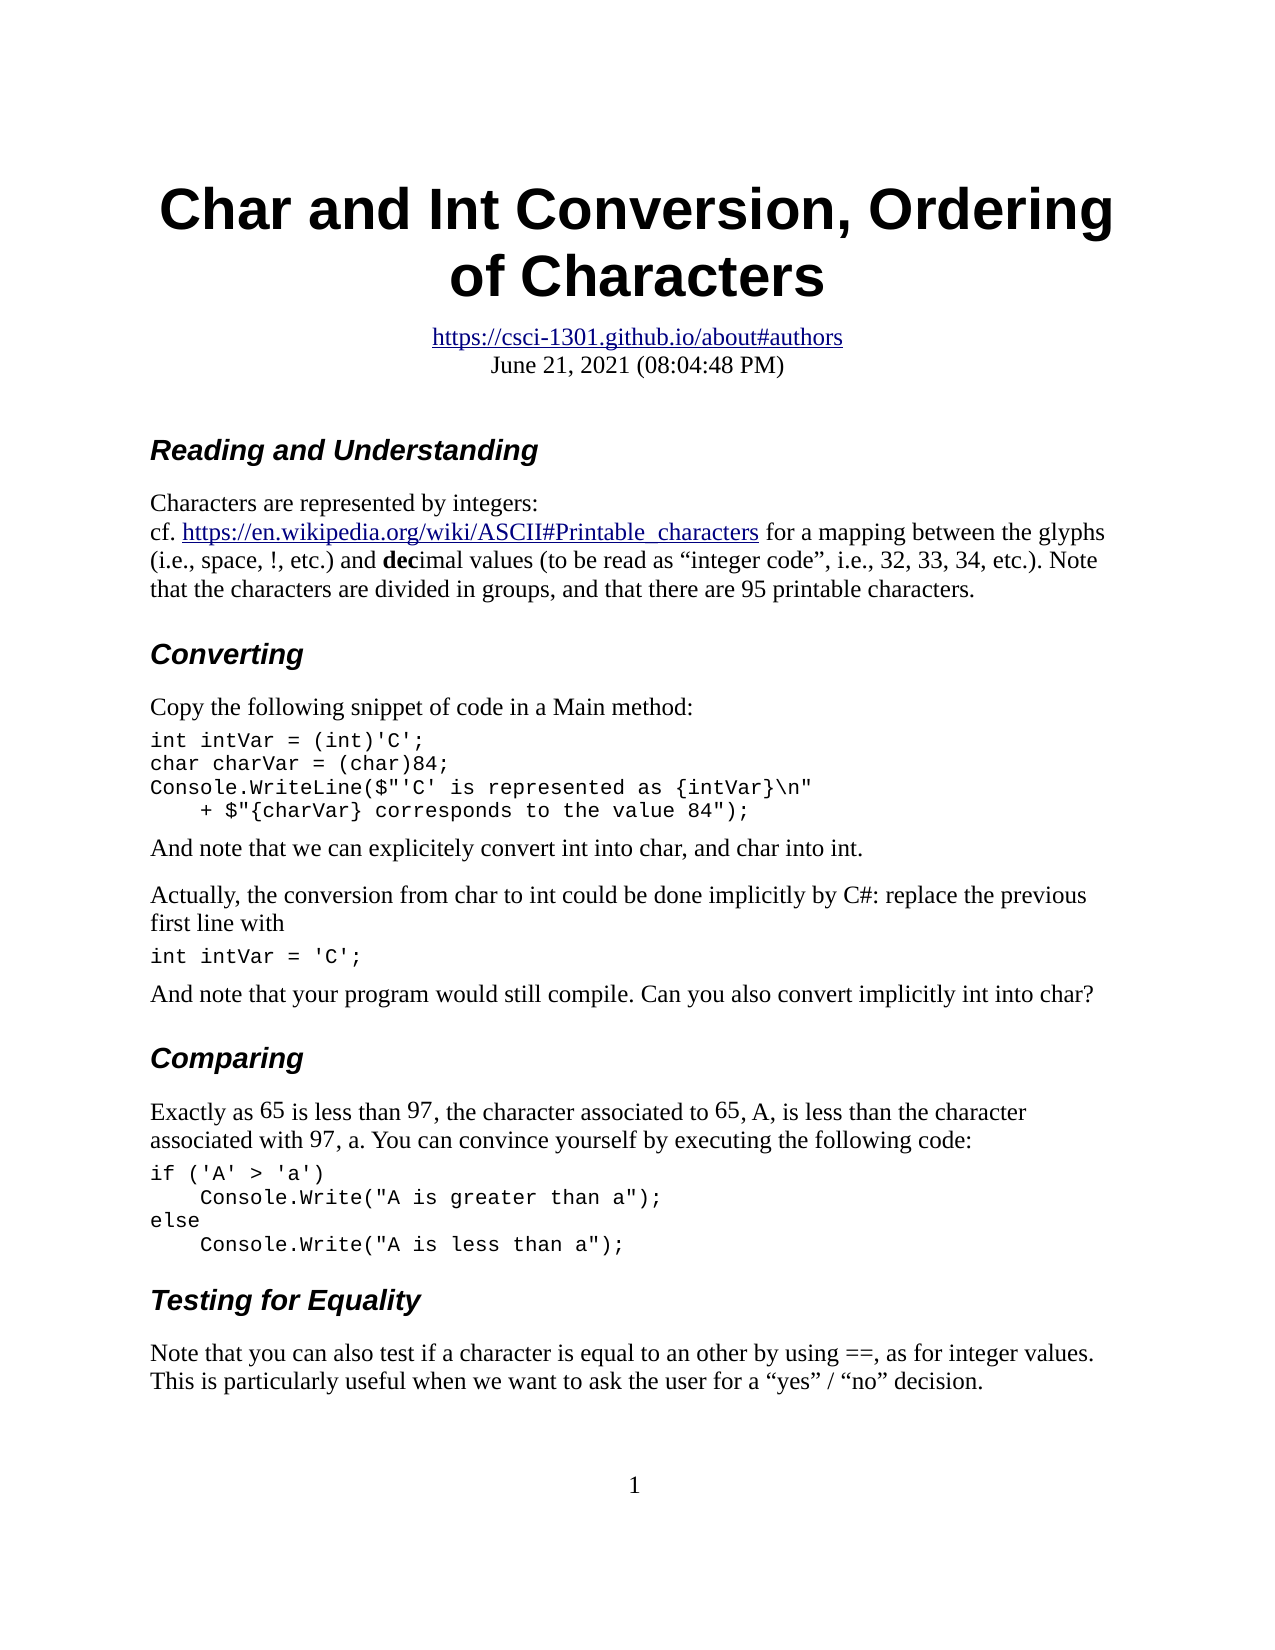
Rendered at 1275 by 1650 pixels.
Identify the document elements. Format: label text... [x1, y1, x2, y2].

subtitle Reading and Understanding [150, 433, 1125, 466]
text char charVar = (char)84; [150, 753, 1125, 777]
text Actually, the conversion from char to int could be done implicitly by C#: replace the previous first line with [150, 880, 1125, 937]
text Exactly as is less than , the character associated to , A, is less than the character associated with , a. You can convince yourself by executing the following code: [150, 1097, 1125, 1154]
subtitle Comparing [150, 1042, 1125, 1075]
text Copy the following snippet of code in a Main method: [150, 692, 1125, 721]
subtitle Testing for Equality [150, 1283, 1125, 1316]
text https://csci-1301.github.io/about#authors [150, 322, 1125, 350]
text if ('A' > 'a') [150, 1163, 1125, 1187]
text int intVar = 'C'; [150, 946, 1125, 970]
text And note that your program would still compile. Can you also convert implicitly int into char? [150, 979, 1125, 1008]
text June 21, 2021 (08:04:48 PM) [150, 350, 1125, 379]
text Console.Write("A is greater than a"); [150, 1187, 1125, 1210]
title Char and Int Conversion, Ordering of Characters [150, 175, 1125, 309]
text Note that you can also test if a character is equal to an other by using ==, as for integer values. This is particularly useful when we want to ask the user for a “yes” / “no” decision. [150, 1338, 1125, 1395]
text Console.Write("A is less than a"); [150, 1234, 1125, 1258]
text int intVar = (int)'C'; [150, 729, 1125, 753]
subtitle Converting [150, 637, 1125, 670]
text And note that we can explicitely convert int into char, and char into int. [150, 833, 1125, 862]
text Console.WriteLine($"'C' is represented as {intVar}\n" [150, 777, 1125, 801]
text + $"{charVar} corresponds to the value 84"); [150, 801, 1125, 824]
text else [150, 1210, 1125, 1234]
text Characters are represented by integers: cf. https://en.wikipedia.org/wiki/ASCII#Printable_characters for a mapping between the glyphs (i.e., space, !, etc.) and decimal values (to be read as “integer code”, i.e., 32, 33, 34, etc.). Note that the characters are divided in groups, and that there are 95 printable characters. [150, 488, 1125, 603]
